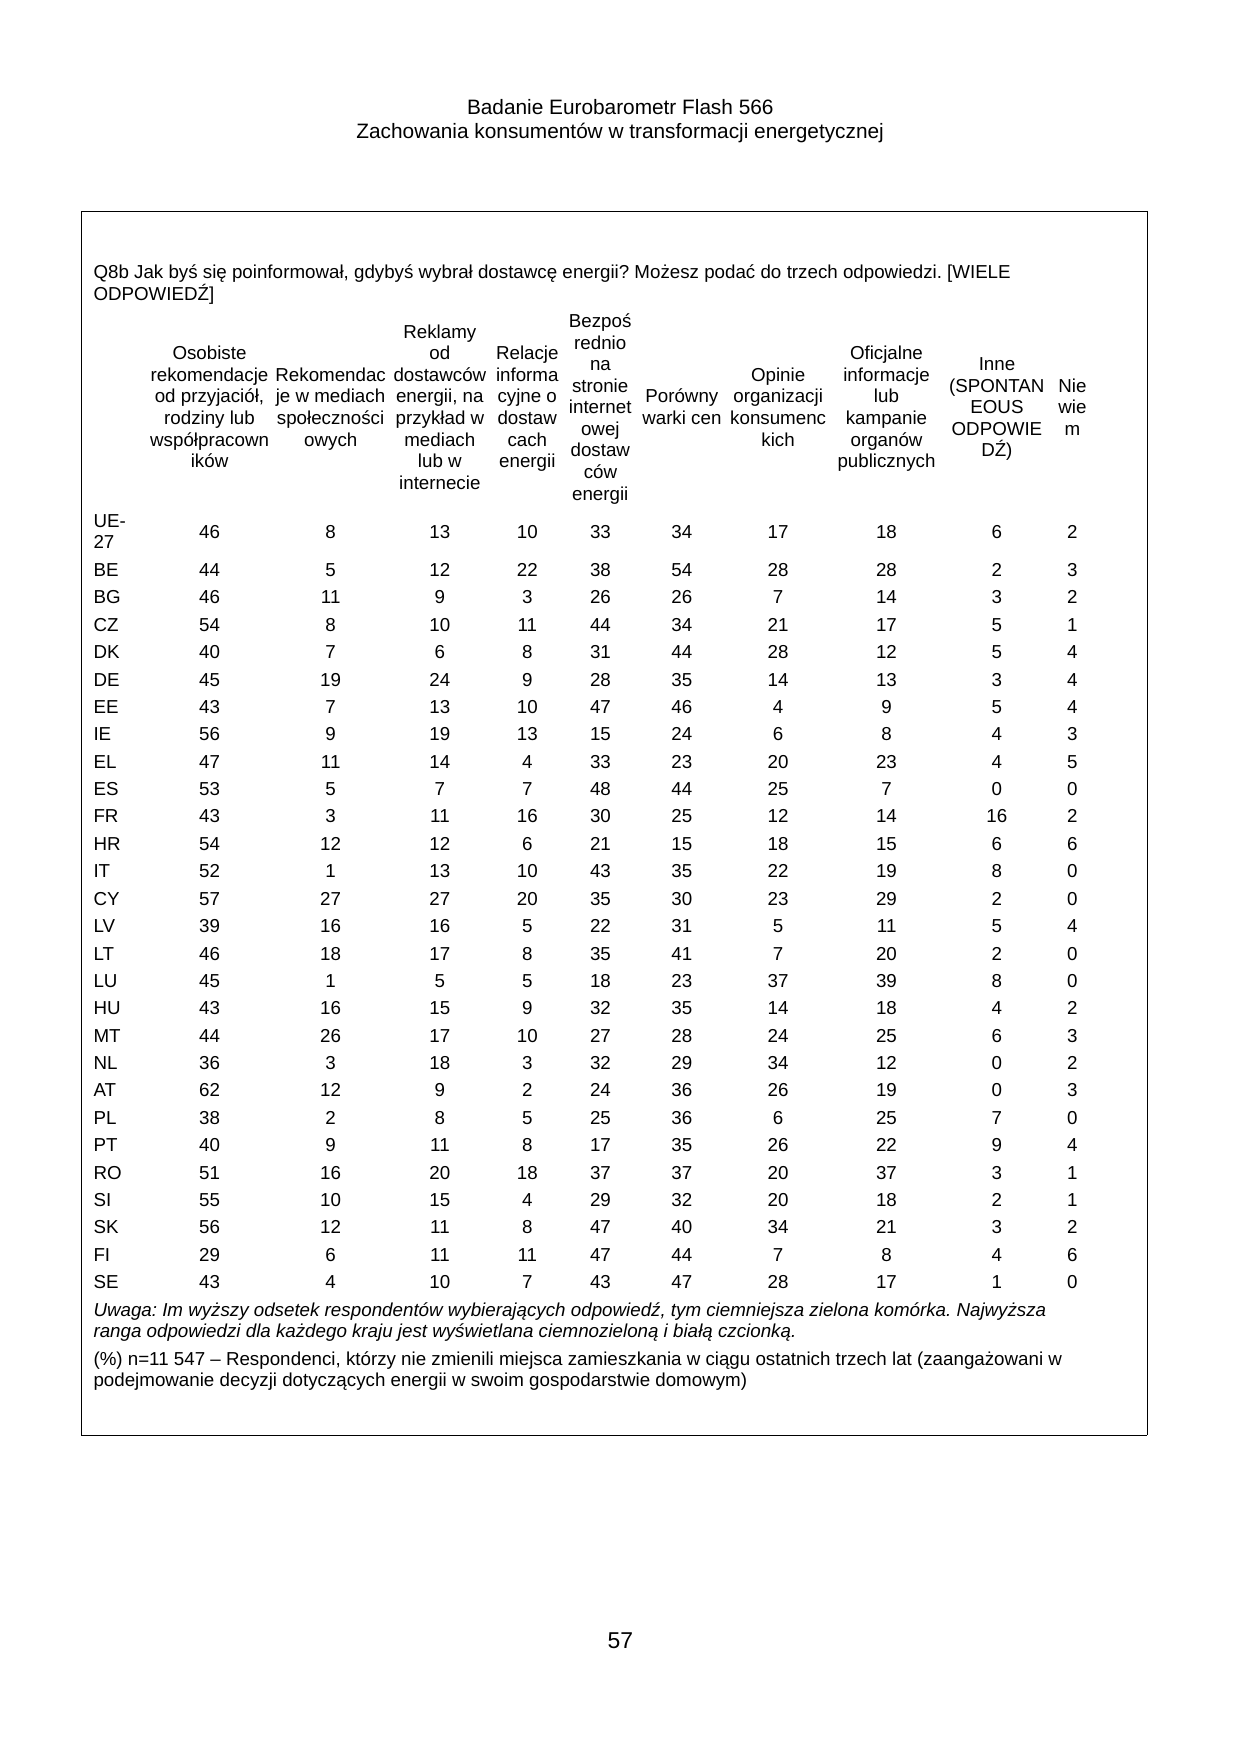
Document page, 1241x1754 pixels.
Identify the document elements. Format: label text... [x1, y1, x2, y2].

table_cell 9 [389, 583, 490, 611]
table_cell 12 [389, 556, 490, 583]
table_cell 17 [564, 1131, 637, 1158]
table_cell 51 [147, 1159, 272, 1186]
table_cell 37 [564, 1159, 637, 1186]
table_cell Opinie organizacji konsumenckich [727, 307, 829, 507]
table_cell 8 [272, 611, 389, 638]
table_cell Uwaga: Im wyższy odsetek respondentów wybierających odpowiedź, tym ciemniejsza zielona komórka. Najwyższa ranga odpowiedzi dla każdego kraju jest wyświetlana ciemnozieloną i białą czcionką. [90, 1296, 1094, 1344]
table_cell 40 [147, 1131, 272, 1158]
table_cell 8 [389, 1104, 490, 1131]
table_cell 19 [272, 665, 389, 693]
table_cell 3 [272, 803, 389, 830]
table_cell 26 [727, 1131, 829, 1158]
table_cell 11 [490, 611, 563, 638]
table_cell 7 [727, 1241, 829, 1268]
table_cell 46 [147, 939, 272, 967]
table_cell 6 [490, 830, 563, 857]
table_cell 9 [490, 994, 563, 1022]
table_cell 28 [727, 638, 829, 665]
table_cell 2 [944, 556, 1050, 583]
table_cell 1 [944, 1268, 1050, 1296]
table_cell 7 [490, 775, 563, 802]
table_cell SI [90, 1186, 147, 1213]
table_cell AT [90, 1076, 147, 1104]
table_cell 4 [944, 994, 1050, 1022]
table_cell 8 [490, 638, 563, 665]
table_cell 7 [829, 775, 943, 802]
table_cell 29 [829, 885, 943, 912]
table_cell 44 [147, 556, 272, 583]
table_cell Nie wiem [1050, 307, 1094, 507]
table_cell 32 [564, 994, 637, 1022]
table_cell 2 [272, 1104, 389, 1131]
table_cell 7 [727, 939, 829, 967]
table_cell 32 [564, 1049, 637, 1076]
table_cell 4 [1050, 665, 1094, 693]
table_cell 10 [490, 693, 563, 720]
table_cell 5 [490, 1104, 563, 1131]
table_cell 23 [637, 748, 727, 775]
table_cell 45 [147, 665, 272, 693]
table_cell 39 [147, 912, 272, 939]
table_cell 4 [1050, 693, 1094, 720]
table_cell 13 [490, 720, 563, 748]
table_cell 35 [637, 857, 727, 884]
table_cell 3 [1050, 720, 1094, 748]
table_cell 10 [490, 857, 563, 884]
table_cell Relacje informacyjne o dostawcach energii [490, 307, 563, 507]
table_cell 21 [727, 611, 829, 638]
table_cell 62 [147, 1076, 272, 1104]
table_cell 6 [1050, 830, 1094, 857]
table_cell 5 [1050, 748, 1094, 775]
table_cell 47 [637, 1268, 727, 1296]
table_cell DE [90, 665, 147, 693]
table_cell FR [90, 803, 147, 830]
table_cell (%) n=11 547 – Respondenci, którzy nie zmienili miejsca zamieszkania w ciągu ostatnich trzech lat (zaangażowani w podejmowanie decyzji dotyczących energii w swoim gospodarstwie domowym) [90, 1345, 1094, 1393]
table_cell 17 [389, 1022, 490, 1049]
table_cell 34 [637, 507, 727, 556]
table_cell 5 [490, 967, 563, 994]
table_cell 2 [944, 1186, 1050, 1213]
table_cell 0 [1050, 1104, 1094, 1131]
table_cell SE [90, 1268, 147, 1296]
table_cell 47 [564, 693, 637, 720]
table_cell Porównywarki cen [637, 307, 727, 507]
table_cell 32 [637, 1186, 727, 1213]
table_cell MT [90, 1022, 147, 1049]
table_cell 34 [637, 611, 727, 638]
table_cell 54 [147, 830, 272, 857]
table_cell 17 [389, 939, 490, 967]
table_cell 47 [564, 1241, 637, 1268]
table_cell 39 [829, 967, 943, 994]
table_cell 23 [829, 748, 943, 775]
table_cell 3 [1050, 1076, 1094, 1104]
table_cell 37 [637, 1159, 727, 1186]
table_cell 2 [1050, 583, 1094, 611]
table_cell 12 [272, 1076, 389, 1104]
table_cell 22 [490, 556, 563, 583]
table_cell 6 [389, 638, 490, 665]
table_cell 16 [272, 912, 389, 939]
table_cell IT [90, 857, 147, 884]
table_cell 43 [564, 857, 637, 884]
table_cell 3 [1050, 1022, 1094, 1049]
table_cell 53 [147, 775, 272, 802]
table_cell IE [90, 720, 147, 748]
table_cell PT [90, 1131, 147, 1158]
table_cell 11 [272, 748, 389, 775]
table_cell 18 [490, 1159, 563, 1186]
table_cell 12 [829, 1049, 943, 1076]
table_cell 12 [829, 638, 943, 665]
table_cell 38 [564, 556, 637, 583]
table_cell Osobiste rekomendacje od przyjaciół, rodziny lub współpracowników [147, 307, 272, 507]
table_cell 36 [637, 1076, 727, 1104]
table_cell 6 [727, 720, 829, 748]
table_cell 6 [272, 1241, 389, 1268]
table_cell 3 [944, 1213, 1050, 1241]
table_cell 20 [727, 1159, 829, 1186]
table_cell Oficjalne informacje lub kampanie organów publicznych [829, 307, 943, 507]
table_cell 0 [1050, 939, 1094, 967]
table_cell 4 [944, 1241, 1050, 1268]
table_cell 20 [829, 939, 943, 967]
table_cell 3 [272, 1049, 389, 1076]
table_cell 47 [147, 748, 272, 775]
table_cell LT [90, 939, 147, 967]
table_cell 0 [944, 1049, 1050, 1076]
table_cell 54 [147, 611, 272, 638]
table_cell 34 [727, 1213, 829, 1241]
table_cell NL [90, 1049, 147, 1076]
table_cell EE [90, 693, 147, 720]
table_cell 33 [564, 507, 637, 556]
table_cell 46 [147, 507, 272, 556]
table_cell SK [90, 1213, 147, 1241]
table_cell 23 [727, 885, 829, 912]
table_cell 11 [389, 803, 490, 830]
table_cell Reklamy od dostawców energii, na przykład w mediach lub w internecie [389, 307, 490, 507]
table_cell 23 [637, 967, 727, 994]
table_cell 13 [389, 693, 490, 720]
table_cell 33 [564, 748, 637, 775]
table_cell 6 [944, 1022, 1050, 1049]
table_cell 48 [564, 775, 637, 802]
table_cell 15 [389, 1186, 490, 1213]
table_cell 2 [944, 885, 1050, 912]
table_cell 6 [944, 830, 1050, 857]
table_cell Inne (SPONTANEOUS ODPOWIEDŹ) [944, 307, 1050, 507]
table_cell 19 [389, 720, 490, 748]
table_cell 34 [727, 1049, 829, 1076]
table_cell 15 [564, 720, 637, 748]
table_cell 26 [637, 583, 727, 611]
table_cell 7 [272, 693, 389, 720]
table_cell 18 [829, 507, 943, 556]
table_cell 3 [944, 583, 1050, 611]
table_cell 20 [389, 1159, 490, 1186]
table_cell 8 [944, 857, 1050, 884]
table_cell 28 [727, 1268, 829, 1296]
table_cell 12 [727, 803, 829, 830]
table_cell 44 [637, 1241, 727, 1268]
table_cell 40 [637, 1213, 727, 1241]
table_cell 8 [829, 720, 943, 748]
table_cell CZ [90, 611, 147, 638]
table_cell 14 [727, 994, 829, 1022]
table_cell 24 [637, 720, 727, 748]
table_cell 1 [272, 857, 389, 884]
table_cell 22 [564, 912, 637, 939]
table_cell 11 [389, 1131, 490, 1158]
table_cell 5 [944, 638, 1050, 665]
table_cell 41 [637, 939, 727, 967]
table_cell 46 [637, 693, 727, 720]
table_cell 43 [147, 994, 272, 1022]
table_cell 56 [147, 1213, 272, 1241]
table_cell 22 [727, 857, 829, 884]
table_cell 7 [490, 1268, 563, 1296]
table_cell 0 [944, 775, 1050, 802]
table_cell 26 [727, 1076, 829, 1104]
table_cell 5 [272, 556, 389, 583]
table_cell 18 [727, 830, 829, 857]
table_cell 35 [637, 665, 727, 693]
table_cell 16 [272, 1159, 389, 1186]
table_cell 8 [829, 1241, 943, 1268]
table_cell LU [90, 967, 147, 994]
table_cell 11 [829, 912, 943, 939]
table_cell 36 [637, 1104, 727, 1131]
table_cell 9 [272, 1131, 389, 1158]
table_cell 13 [389, 857, 490, 884]
table_cell RO [90, 1159, 147, 1186]
table_cell 44 [564, 611, 637, 638]
table_cell 38 [147, 1104, 272, 1131]
table_cell FI [90, 1241, 147, 1268]
table_cell 0 [1050, 967, 1094, 994]
table_cell 18 [272, 939, 389, 967]
table_cell 7 [727, 583, 829, 611]
table_cell 21 [564, 830, 637, 857]
table_cell LV [90, 912, 147, 939]
table_cell 27 [272, 885, 389, 912]
table_cell 35 [564, 939, 637, 967]
table_cell 5 [944, 611, 1050, 638]
table_cell 3 [944, 665, 1050, 693]
table_cell 47 [564, 1213, 637, 1241]
table_cell 2 [1050, 507, 1094, 556]
table_cell 36 [147, 1049, 272, 1076]
table_cell 6 [944, 507, 1050, 556]
table_cell 3 [944, 1159, 1050, 1186]
table_cell 28 [637, 1022, 727, 1049]
table_cell 28 [829, 556, 943, 583]
table_cell CY [90, 885, 147, 912]
table_cell 10 [490, 1022, 563, 1049]
table_cell 18 [564, 967, 637, 994]
table_cell 2 [1050, 1049, 1094, 1076]
table_cell 2 [944, 939, 1050, 967]
table_cell 4 [1050, 912, 1094, 939]
table_cell 5 [944, 912, 1050, 939]
table_cell Bezpośrednio na stronie internetowej dostawców energii [564, 307, 637, 507]
table_cell 24 [727, 1022, 829, 1049]
table_cell 1 [272, 967, 389, 994]
table_cell 24 [389, 665, 490, 693]
table_cell 46 [147, 583, 272, 611]
table_cell 24 [564, 1076, 637, 1104]
table_cell 18 [829, 1186, 943, 1213]
table_cell 5 [490, 912, 563, 939]
table_cell 4 [490, 748, 563, 775]
table_cell 55 [147, 1186, 272, 1213]
table_cell 10 [272, 1186, 389, 1213]
table_cell 0 [1050, 857, 1094, 884]
table_cell 9 [490, 665, 563, 693]
table_cell 17 [829, 611, 943, 638]
table_cell 26 [564, 583, 637, 611]
table_cell 14 [389, 748, 490, 775]
table_cell 20 [490, 885, 563, 912]
table_cell 43 [147, 803, 272, 830]
table_cell 30 [637, 885, 727, 912]
table_cell 0 [1050, 775, 1094, 802]
table_cell 11 [490, 1241, 563, 1268]
table_cell 4 [1050, 1131, 1094, 1158]
table_cell 3 [1050, 556, 1094, 583]
table_cell 31 [637, 912, 727, 939]
table_cell 14 [727, 665, 829, 693]
table_cell 5 [944, 693, 1050, 720]
table_cell 12 [272, 830, 389, 857]
table_cell 10 [389, 1268, 490, 1296]
table_cell 6 [1050, 1241, 1094, 1268]
table_cell 19 [829, 1076, 943, 1104]
table_cell 8 [490, 939, 563, 967]
table_cell 11 [389, 1213, 490, 1241]
table_cell 54 [637, 556, 727, 583]
table_cell 2 [1050, 1213, 1094, 1241]
table_cell 0 [944, 1076, 1050, 1104]
table_cell 35 [637, 994, 727, 1022]
table_cell 7 [389, 775, 490, 802]
table_cell 43 [147, 1268, 272, 1296]
table_cell 1 [1050, 1159, 1094, 1186]
table_cell 4 [1050, 638, 1094, 665]
table_cell 8 [944, 967, 1050, 994]
table_header Q8b Jak byś się poinformował, gdybyś wybrał dostawcę energii? Możesz podać do trzech odpowiedzi. [WIELE ODPOWIEDŹ] [90, 258, 1094, 307]
table_cell 18 [829, 994, 943, 1022]
table_cell 8 [490, 1213, 563, 1241]
table_cell 16 [389, 912, 490, 939]
table_cell 2 [490, 1076, 563, 1104]
table_cell 1 [1050, 1186, 1094, 1213]
table_cell 45 [147, 967, 272, 994]
table_cell 2 [1050, 803, 1094, 830]
table_cell 43 [564, 1268, 637, 1296]
table_cell 8 [490, 1131, 563, 1158]
table_cell 14 [829, 803, 943, 830]
table_cell 17 [829, 1268, 943, 1296]
table_cell EL [90, 748, 147, 775]
table_cell PL [90, 1104, 147, 1131]
table_cell DK [90, 638, 147, 665]
table_cell 9 [829, 693, 943, 720]
table_cell 30 [564, 803, 637, 830]
table_cell 57 [147, 885, 272, 912]
table_cell 25 [564, 1104, 637, 1131]
table_cell 44 [637, 775, 727, 802]
table_cell 25 [829, 1022, 943, 1049]
table_cell 20 [727, 1186, 829, 1213]
table_cell 8 [272, 507, 389, 556]
table_cell BG [90, 583, 147, 611]
table_cell 44 [147, 1022, 272, 1049]
table_cell 27 [564, 1022, 637, 1049]
table_cell 16 [490, 803, 563, 830]
table_cell [90, 307, 147, 507]
table_cell 5 [727, 912, 829, 939]
table_cell 12 [389, 830, 490, 857]
table_cell 15 [829, 830, 943, 857]
table_cell Rekomendacje w mediach społecznościowych [272, 307, 389, 507]
table_cell 31 [564, 638, 637, 665]
table_cell 44 [637, 638, 727, 665]
table_cell 2 [1050, 994, 1094, 1022]
table_cell 7 [272, 638, 389, 665]
table_cell 25 [829, 1104, 943, 1131]
table_cell 22 [829, 1131, 943, 1158]
table_cell 15 [389, 994, 490, 1022]
table_cell 6 [727, 1104, 829, 1131]
table_cell 13 [829, 665, 943, 693]
table_cell 28 [727, 556, 829, 583]
table_cell HU [90, 994, 147, 1022]
table_cell 29 [147, 1241, 272, 1268]
table_cell 5 [389, 967, 490, 994]
table_cell 12 [272, 1213, 389, 1241]
table_cell 35 [637, 1131, 727, 1158]
table_cell 16 [944, 803, 1050, 830]
table_cell 9 [272, 720, 389, 748]
table_cell 4 [727, 693, 829, 720]
table_cell 4 [944, 748, 1050, 775]
table_cell 35 [564, 885, 637, 912]
table_cell 25 [727, 775, 829, 802]
table_cell 20 [727, 748, 829, 775]
table_cell 9 [944, 1131, 1050, 1158]
table_cell 0 [1050, 1268, 1094, 1296]
table_cell 19 [829, 857, 943, 884]
table_cell 52 [147, 857, 272, 884]
table_cell 43 [147, 693, 272, 720]
table_cell 1 [1050, 611, 1094, 638]
table_cell 28 [564, 665, 637, 693]
table_cell 17 [727, 507, 829, 556]
table_cell 26 [272, 1022, 389, 1049]
table_cell 40 [147, 638, 272, 665]
table_cell HR [90, 830, 147, 857]
table_cell 3 [490, 583, 563, 611]
table_cell 3 [490, 1049, 563, 1076]
table_cell BE [90, 556, 147, 583]
table_cell 16 [272, 994, 389, 1022]
table_cell 0 [1050, 885, 1094, 912]
table_cell UE-27 [90, 507, 147, 556]
table_cell 56 [147, 720, 272, 748]
table_cell 27 [389, 885, 490, 912]
table_cell 37 [727, 967, 829, 994]
table_cell 15 [637, 830, 727, 857]
table_cell 11 [389, 1241, 490, 1268]
table_cell 4 [490, 1186, 563, 1213]
table_cell 4 [272, 1268, 389, 1296]
table_cell 29 [637, 1049, 727, 1076]
table_cell 5 [272, 775, 389, 802]
table_cell 25 [637, 803, 727, 830]
table_cell 37 [829, 1159, 943, 1186]
table_cell 14 [829, 583, 943, 611]
table_cell 9 [389, 1076, 490, 1104]
table_cell 18 [389, 1049, 490, 1076]
table_cell 7 [944, 1104, 1050, 1131]
table_cell 13 [389, 507, 490, 556]
table_cell 10 [389, 611, 490, 638]
table_cell 11 [272, 583, 389, 611]
table_cell 4 [944, 720, 1050, 748]
table_cell 29 [564, 1186, 637, 1213]
table_cell ES [90, 775, 147, 802]
table_cell 21 [829, 1213, 943, 1241]
table_cell 10 [490, 507, 563, 556]
